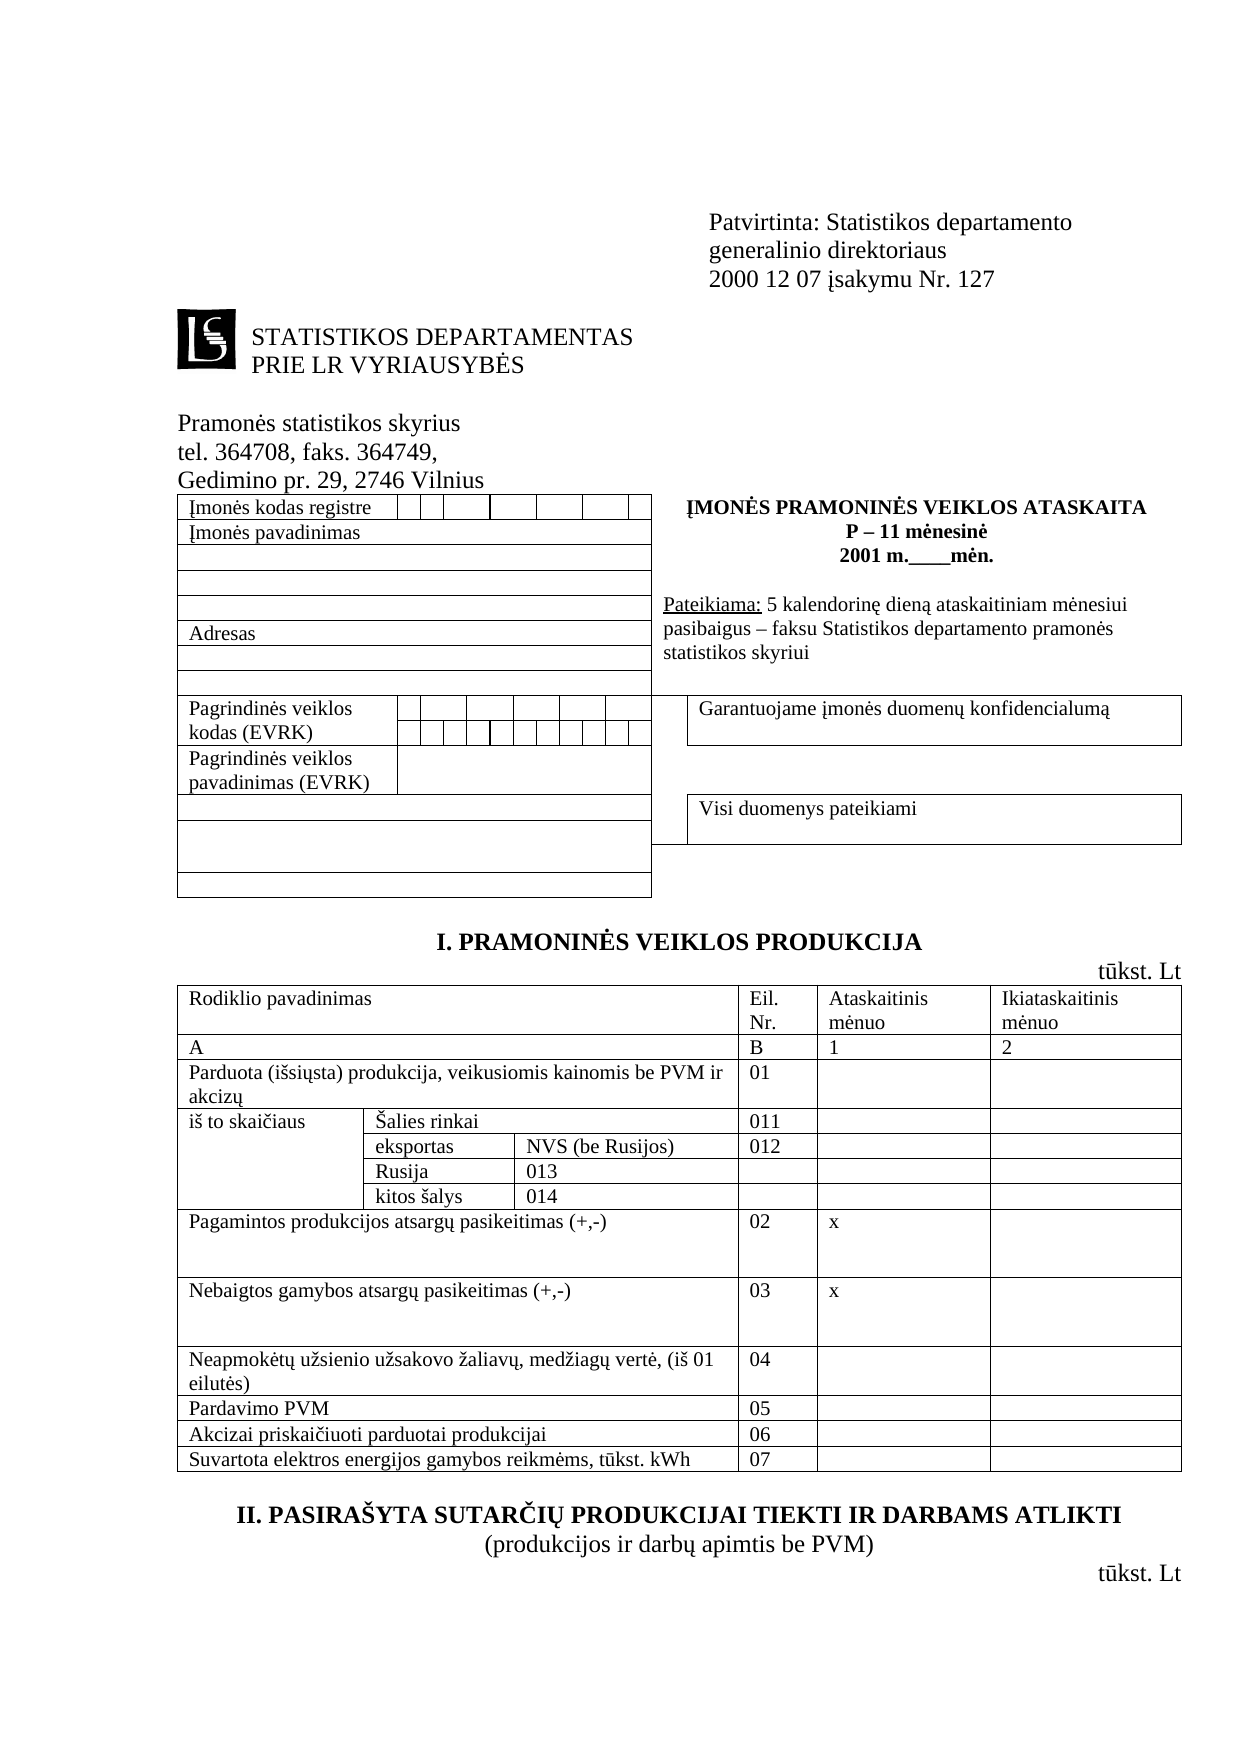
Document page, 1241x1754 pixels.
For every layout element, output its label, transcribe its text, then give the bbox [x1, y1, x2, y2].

table_header [629, 495, 651, 519]
table_header [491, 495, 536, 519]
table_cell [818, 1184, 990, 1208]
table_cell 014 [515, 1184, 738, 1208]
text STATISTIKOS DEPARTAMENTAS [237, 322, 1181, 350]
table_cell [818, 1134, 990, 1158]
table_header Eil. Nr. [739, 986, 817, 1034]
text tūkst. Lt [177, 956, 1181, 984]
table_cell Akcizai priskaičiuoti parduotai produkcijai [178, 1421, 738, 1446]
table_header [444, 495, 489, 519]
table_cell Pagamintos produkcijos atsargų pasikeitimas (+,-) [178, 1210, 738, 1277]
table_cell [467, 696, 513, 720]
table_cell Neapmokėtų užsienio užsakovo žaliavų, medžiagų vertė, (iš 01 eilutės) [178, 1347, 738, 1395]
table_cell [687, 746, 1181, 794]
table_cell [991, 1159, 1181, 1183]
table_cell [991, 1134, 1181, 1158]
table_cell [991, 1060, 1181, 1108]
table_cell [178, 821, 651, 872]
table_cell eksportas [364, 1134, 514, 1158]
table_cell 013 [515, 1159, 738, 1183]
table_header ĮMONĖS PRAMONINĖS VEIKLOS ATASKAITA P – 11 mėnesinė 2001 m.____mėn. Pateikiama: 5 kalendorinę dieną ataskaitiniam mėnesiui pasibaigus – faksu Statistikos departamento pramonės statistikos skyriui [652, 494, 1181, 695]
table_cell Visi duomenys pateikiami [688, 795, 1181, 843]
table_cell 03 [739, 1278, 817, 1346]
table_cell [514, 696, 559, 720]
table_cell Pagrindinės veiklos pavadinimas (EVRK) [178, 746, 397, 794]
table_cell Parduota (išsiųsta) produkcija, veikusiomis kainomis be PVM ir akcizų [178, 1060, 738, 1108]
table_cell iš to skaičiaus [178, 1109, 363, 1208]
table_header Ataskaitinis mėnuo [818, 986, 990, 1034]
table_cell 012 [739, 1134, 817, 1158]
table_cell Adresas [178, 621, 651, 645]
text tel. 364708, faks. 364749, [177, 437, 1181, 465]
text 2000 12 07 įsakymu Nr. 127 [177, 264, 1181, 293]
table_cell Garantuojame įmonės duomenų konfidencialumą [688, 696, 1181, 745]
text tūkst. Lt [177, 1558, 1181, 1587]
table_cell [818, 1396, 990, 1420]
table_cell x [818, 1210, 990, 1277]
table_cell [652, 745, 687, 794]
table_cell [178, 596, 651, 620]
table_cell Suvartota elektros energijos gamybos reikmėms, tūkst. kWh [178, 1447, 738, 1471]
table_cell 07 [739, 1447, 817, 1471]
table_cell [818, 1421, 990, 1446]
table_cell [739, 1184, 817, 1208]
table_header Įmonės kodas registre [178, 495, 397, 519]
table_cell [178, 795, 651, 819]
table_cell [467, 721, 489, 745]
table_cell B [739, 1035, 817, 1059]
table_cell [991, 1109, 1181, 1133]
table_cell [398, 746, 651, 794]
table_cell [606, 721, 628, 745]
text Gedimino pr. 29, 2746 Vilnius [177, 465, 1181, 494]
table_cell [818, 1060, 990, 1108]
table_cell [514, 721, 536, 745]
table_header [398, 495, 420, 519]
table_cell Pardavimo PVM [178, 1396, 738, 1420]
table_cell kitos šalys [364, 1184, 514, 1208]
table_cell [818, 1347, 990, 1395]
table_cell [991, 1447, 1181, 1471]
table_cell [652, 845, 1181, 897]
table_cell A [178, 1035, 738, 1059]
table_cell [421, 696, 466, 720]
table_cell Nebaigtos gamybos atsargų pasikeitimas (+,-) [178, 1278, 738, 1346]
table_cell [178, 571, 651, 594]
table_cell [652, 696, 687, 745]
table_cell 1 [818, 1035, 990, 1059]
table_cell [398, 721, 420, 745]
text II. PASIRAŠYTA SUTARČIŲ PRODUKCIJAI TIEKTI IR DARBAMS ATLIKTI [177, 1500, 1181, 1529]
table_cell [991, 1210, 1181, 1277]
table_cell 01 [739, 1060, 817, 1108]
table_cell [178, 671, 651, 695]
table_header Rodiklio pavadinimas [178, 986, 738, 1034]
table_cell [991, 1347, 1181, 1395]
table_cell 2 [991, 1035, 1181, 1059]
table_cell [739, 1159, 817, 1183]
table_cell Pagrindinės veiklos kodas (EVRK) [178, 696, 397, 745]
text generalinio direktoriaus [177, 235, 1181, 264]
table_cell x [818, 1278, 990, 1346]
table_header [421, 495, 443, 519]
table_cell 04 [739, 1347, 817, 1395]
table_cell [818, 1109, 990, 1133]
table_cell [629, 721, 651, 745]
table_cell 011 [739, 1109, 817, 1133]
table_cell Šalies rinkai [364, 1109, 738, 1133]
table_cell 05 [739, 1396, 817, 1420]
table_header [537, 495, 582, 519]
table_cell [818, 1159, 990, 1183]
text Pramonės statistikos skyrius [177, 408, 1181, 437]
table_cell Rusija [364, 1159, 514, 1183]
table_cell [606, 696, 651, 720]
table_cell [991, 1421, 1181, 1446]
table_cell [560, 696, 605, 720]
table_cell [652, 794, 687, 843]
table_cell Įmonės pavadinimas [178, 520, 651, 544]
table_cell [178, 873, 651, 897]
table_cell [178, 545, 651, 569]
table_cell [421, 721, 443, 745]
table_cell [398, 696, 420, 720]
table_cell [560, 721, 582, 745]
table_cell [818, 1447, 990, 1471]
table_cell [583, 721, 605, 745]
table_cell [991, 1396, 1181, 1420]
text Patvirtinta: Statistikos departamento [177, 207, 1181, 235]
table_header Ikiataskaitinis mėnuo [991, 986, 1181, 1034]
table_cell [991, 1184, 1181, 1208]
table_cell 02 [739, 1210, 817, 1277]
text PRIE LR VYRIAUSYBĖS [177, 350, 1181, 379]
table_cell NVS (be Rusijos) [515, 1134, 738, 1158]
table_cell [537, 721, 559, 745]
table_cell [444, 721, 466, 745]
table_cell [178, 646, 651, 670]
table_cell 06 [739, 1421, 817, 1446]
table_header [583, 495, 628, 519]
table_cell [991, 1278, 1181, 1346]
text I. PRAMONINĖS VEIKLOS PRODUKCIJA [177, 927, 1181, 956]
text (produkcijos ir darbų apimtis be PVM) [177, 1529, 1181, 1558]
table_cell [491, 721, 513, 745]
